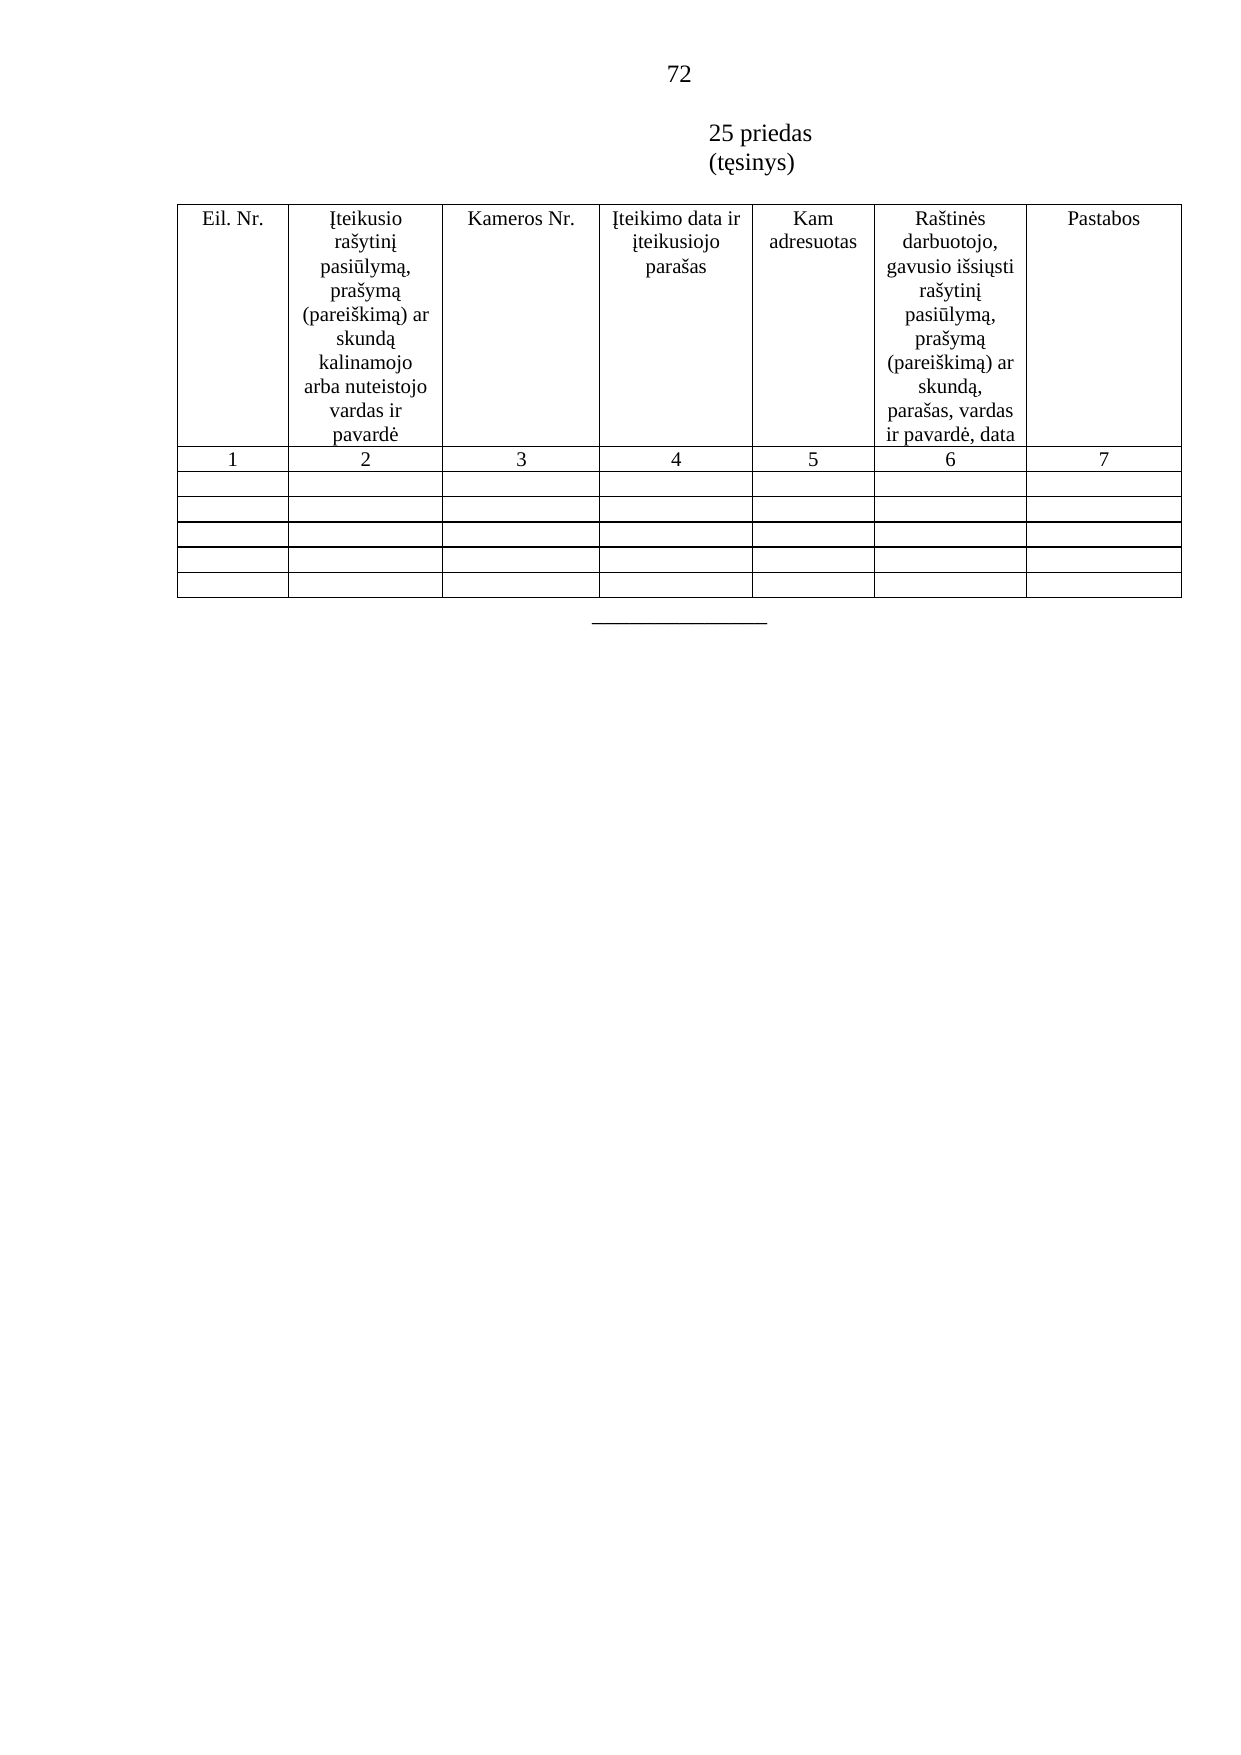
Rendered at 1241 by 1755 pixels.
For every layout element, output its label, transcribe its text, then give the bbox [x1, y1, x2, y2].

table_cell [1027, 497, 1181, 521]
table_cell [178, 497, 288, 521]
table_cell 2 [289, 447, 442, 471]
table_cell 1 [178, 447, 288, 471]
table_cell [753, 548, 874, 572]
table_cell [1027, 523, 1181, 546]
table_cell [875, 472, 1026, 496]
table_cell [600, 523, 752, 546]
table_cell [753, 472, 874, 496]
table_header Pastabos [1027, 205, 1181, 446]
table_cell [875, 497, 1026, 521]
table_cell [443, 523, 599, 546]
table_header Raštinės darbuotojo, gavusio išsiųsti rašytinį pasiūlymą, prašymą (pareiškimą) ar skundą, parašas, vardas ir pavardė, data [875, 205, 1026, 446]
table_cell [600, 573, 752, 597]
table_cell [443, 548, 599, 572]
table_cell [600, 548, 752, 572]
table_cell [443, 472, 599, 496]
table_cell [1027, 472, 1181, 496]
table_cell [178, 523, 288, 546]
table_cell [289, 548, 442, 572]
text (tęsinys) [177, 147, 1181, 176]
table_cell [178, 472, 288, 496]
table_cell [600, 472, 752, 496]
table_cell [875, 523, 1026, 546]
table_header Įteikimo data ir įteikusiojo parašas [600, 205, 752, 446]
table_cell [753, 523, 874, 546]
table_cell [289, 472, 442, 496]
text 25 priedas [177, 118, 1181, 147]
table_cell 7 [1027, 447, 1181, 471]
table_cell 6 [875, 447, 1026, 471]
table_cell [1027, 548, 1181, 572]
table_cell [289, 523, 442, 546]
table_cell 5 [753, 447, 874, 471]
table_cell [875, 548, 1026, 572]
table_cell 3 [443, 447, 599, 471]
table_header Kam adresuotas [753, 205, 874, 446]
table_cell [1027, 573, 1181, 597]
table_cell 4 [600, 447, 752, 471]
table_header Eil. Nr. [178, 205, 288, 446]
table_cell [753, 573, 874, 597]
table_cell [443, 573, 599, 597]
table_cell [178, 573, 288, 597]
table_cell [289, 497, 442, 521]
table_header Įteikusio rašytinį pasiūlymą, prašymą (pareiškimą) ar skundą kalinamojo arba nuteistojo vardas ir pavardė [289, 205, 442, 446]
table_cell [600, 497, 752, 521]
table_header Kameros Nr. [443, 205, 599, 446]
text ______________ [177, 598, 1181, 626]
table_cell [753, 497, 874, 521]
table_cell [875, 573, 1026, 597]
table_cell [289, 573, 442, 597]
table_cell [178, 548, 288, 572]
table_cell [443, 497, 599, 521]
